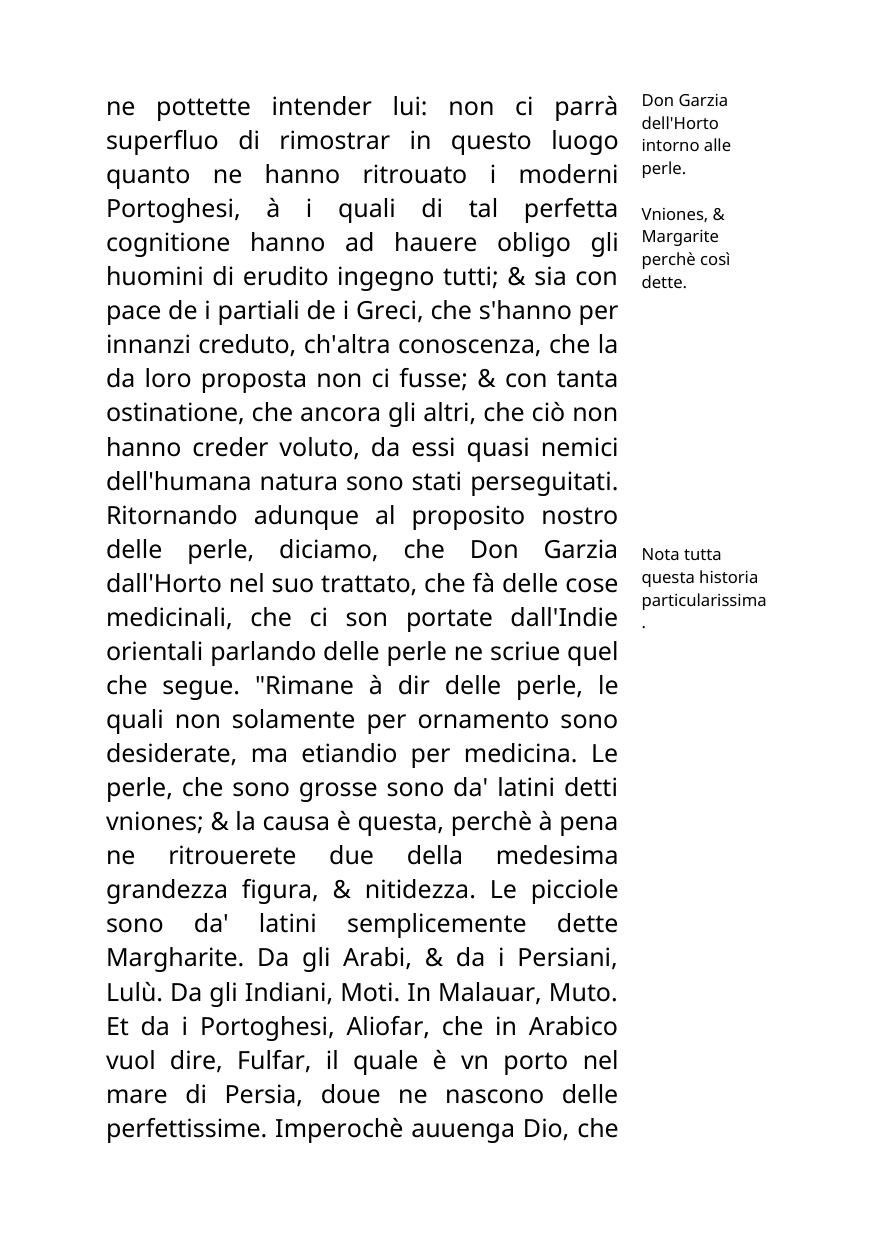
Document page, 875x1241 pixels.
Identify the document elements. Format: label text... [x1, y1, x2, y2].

table_cell Don Garzia dell'Horto intorno alle perle. Vniones, & Margarite perchè così dette. Nota tutta questa historia particularissima. [630, 89, 779, 1144]
table_cell ne pottette intender lui: non ci parrà superfluo di rimostrar in questo luogo quanto ne hanno ritrouato i moderni Portoghesi, à i quali di tal perfetta cognitione hanno ad hauere obligo gli huomini di erudito ingegno tutti; & sia con pace de i partiali de i Greci, che s'hanno per innanzi creduto, ch'altra conoscenza, che la da loro proposta non ci fusse; & con tanta ostinatione, che ancora gli altri, che ciò non hanno creder voluto, da essi quasi nemici dell'humana natura sono stati perseguitati. Ritornando adunque al proposito nostro delle perle, diciamo, che Don Garzia dall'Horto nel suo trattato, che fà delle cose medicinali, che ci son portate dall'Indie orientali parlando delle perle ne scriue quel che segue. "Rimane à dir delle perle, le quali non solamente per ornamento sono desiderate, ma etiandio per medicina. Le perle, che sono grosse sono da' latini detti vniones; & la causa è questa, perchè à pena ne ritrouerete due della medesima grandezza figura, & nitidezza. Le picciole sono da' latini semplicemente dette Margharite. Da gli Arabi, & da i Persiani, Lulù. Da gli Indiani, Moti. In Malauar, Muto. Et da i Portoghesi, Aliofar, che in Arabico vuol dire, Fulfar, il quale è vn porto nel mare di Persia, doue ne nascono delle perfettissime. Imperochè auuenga Dio, che [95, 89, 630, 1144]
